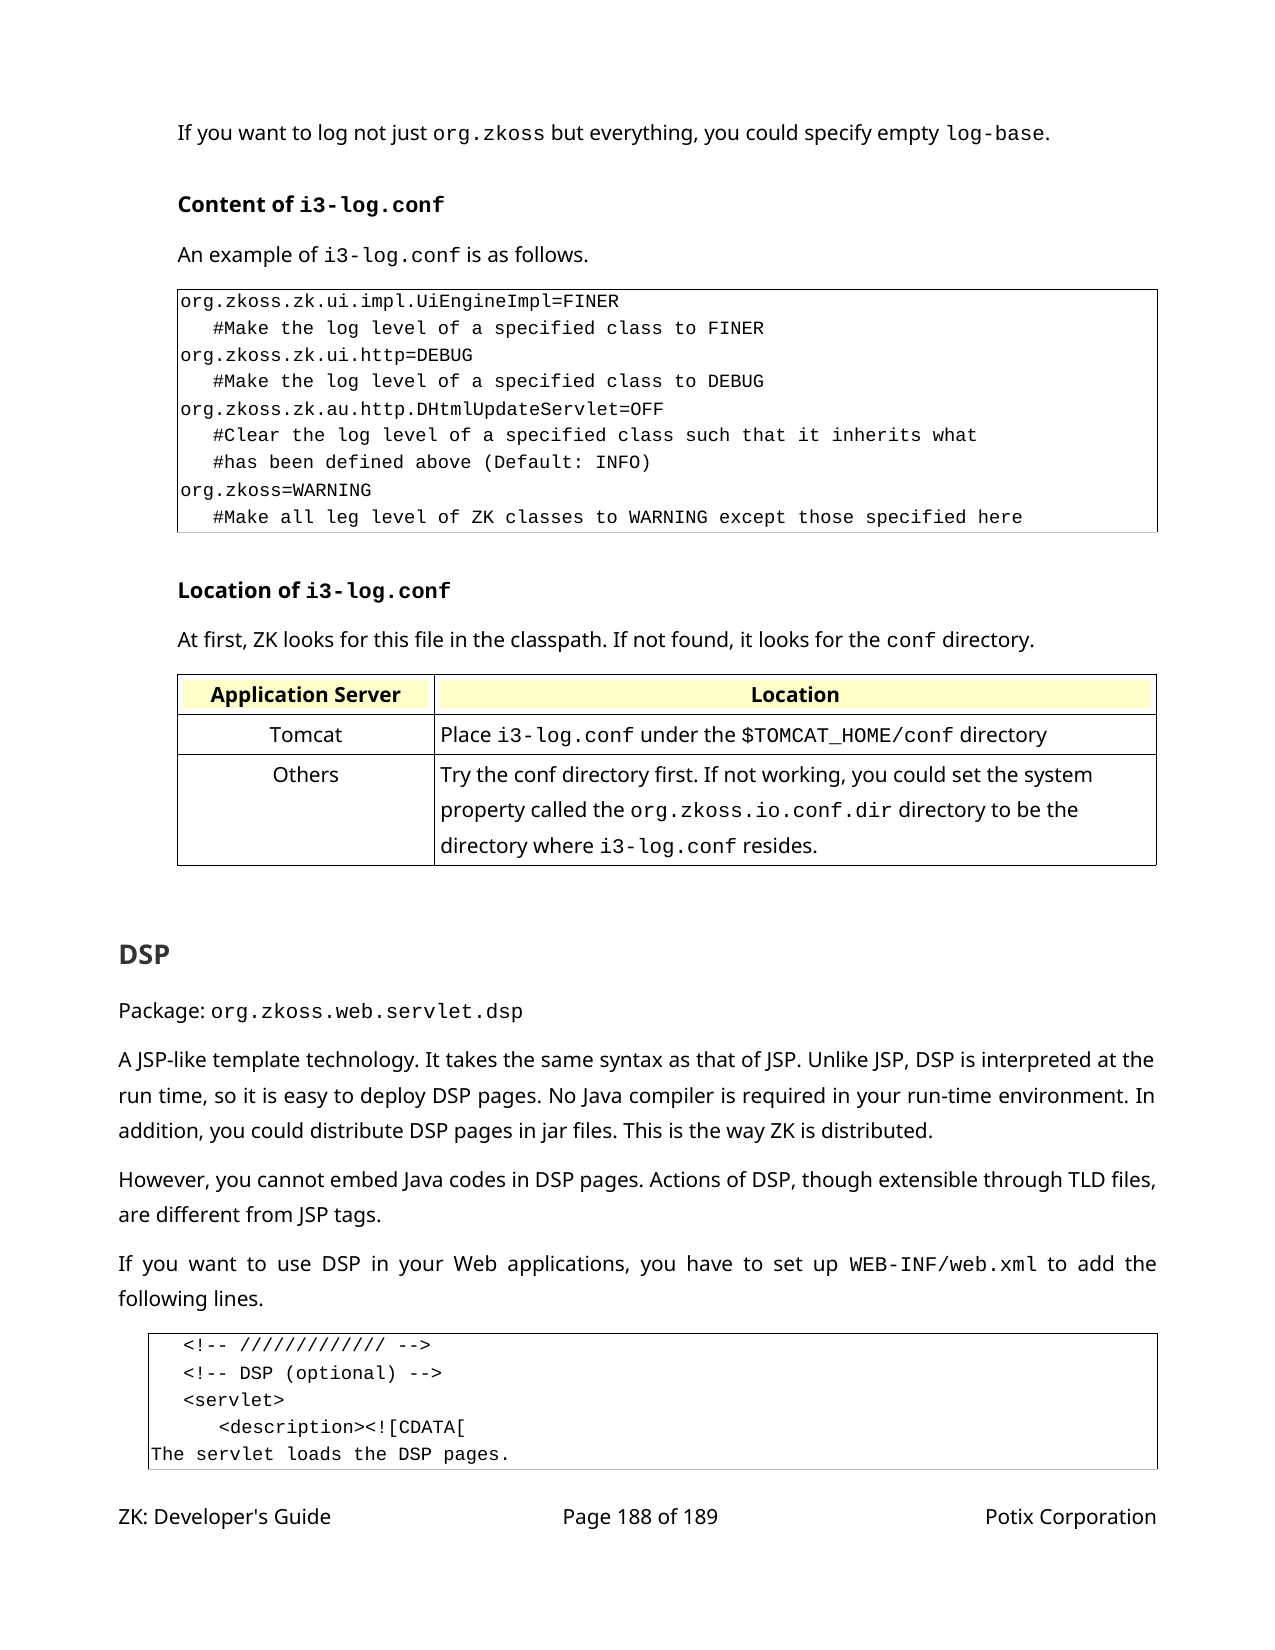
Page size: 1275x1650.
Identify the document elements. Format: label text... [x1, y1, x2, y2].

text <description><![CDATA[ [149, 1415, 1157, 1439]
text If you want to use DSP in your Web applications, you have to set up WEB-INF/web.xml to add the following lines. [118, 1249, 1157, 1313]
table_cell Try the conf directory first. If not working, you could set the system property called the org.zkoss.io.conf.dir directory to be the directory where i3-log.conf resides. [435, 755, 1156, 865]
text At first, ZK looks for this file in the classpath. If not found, it looks for the conf directory. [177, 625, 1157, 654]
table_header Application Server [178, 675, 434, 714]
text If you want to log not just org.zkoss but everything, you could specify empty log-base. [177, 118, 1157, 147]
text #Make the log level of a specified class to FINER org.zkoss.zk.ui.http=DEBUG #Make the log level of a specified class to DEBUG [178, 316, 1157, 394]
table_cell Others [178, 755, 434, 865]
text A JSP-like template technology. It takes the same syntax as that of JSP. Unlike JSP, DSP is interpreted at the run time, so it is easy to deploy DSP pages. No Java compiler is required in your run-time environment. In addition, you could distribute DSP pages in jar files. This is the way ZK is distributed. [118, 1046, 1157, 1144]
text org.zkoss=WARNING [178, 477, 1157, 502]
table_cell Tomcat [178, 715, 434, 754]
text Package: org.zkoss.web.servlet.dsp [118, 996, 1157, 1025]
subtitle DSP [118, 936, 1157, 973]
text org.zkoss.zk.au.http.DHtmlUpdateServlet=OFF #Clear the log level of a specified class such that it inherits what [178, 397, 1157, 447]
text org.zkoss.zk.ui.impl.UiEngineImpl=FINER [178, 290, 1157, 313]
text #has been defined above (Default: INFO) [178, 450, 1157, 474]
text <servlet> [149, 1388, 1157, 1412]
subtitle Content of i3-log.conf [177, 189, 1157, 219]
text #Make all leg level of ZK classes to WARNING except those specified here [178, 505, 1157, 532]
text <!-- DSP (optional) --> [149, 1361, 1157, 1385]
table_cell Place i3-log.conf under the $TOMCAT_HOME/conf directory [435, 715, 1156, 754]
table_header Location [435, 675, 1156, 714]
subtitle Location of i3-log.conf [177, 574, 1157, 604]
text An example of i3-log.conf is as follows. [177, 240, 1157, 268]
text <!-- ///////////// --> [149, 1334, 1157, 1358]
text However, you cannot embed Java codes in DSP pages. Actions of DSP, though extensible through TLD files, are different from JSP tags. [118, 1165, 1157, 1228]
text The servlet loads the DSP pages. [149, 1442, 1157, 1469]
